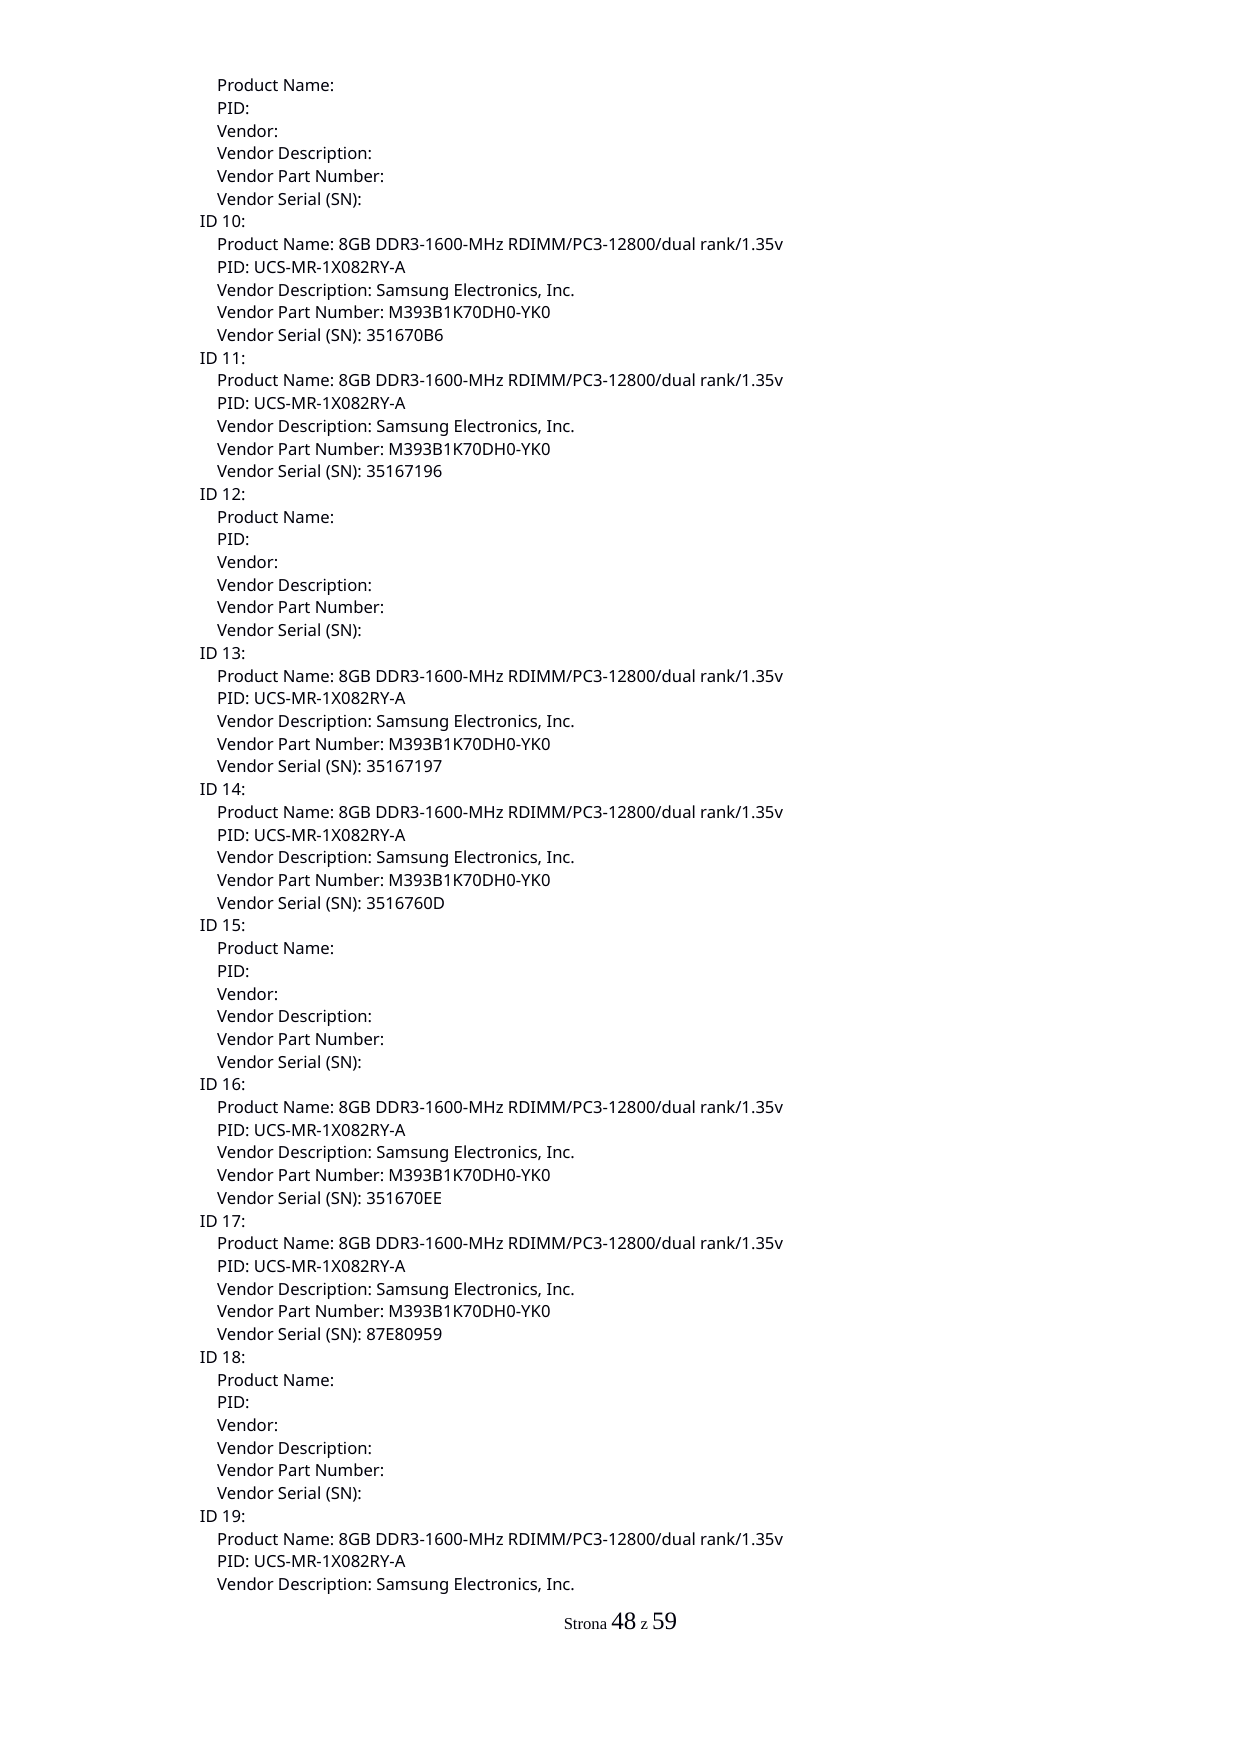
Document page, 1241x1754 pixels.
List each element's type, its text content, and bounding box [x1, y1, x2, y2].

text Vendor Description: Samsung Electronics, Inc. [148, 278, 1093, 301]
text Vendor Part Number: [148, 164, 1093, 187]
text Product Name: 8GB DDR3-1600-MHz RDIMM/PC3-12800/dual rank/1.35v [148, 1527, 1093, 1550]
text Vendor: [148, 551, 1093, 573]
text ID 10: [148, 210, 1093, 233]
text Vendor Serial (SN): [148, 1482, 1093, 1504]
text ID 17: [148, 1209, 1093, 1232]
text Vendor Description: Samsung Electronics, Inc. [148, 414, 1093, 437]
text Vendor Part Number: M393B1K70DH0-YK0 [148, 1300, 1093, 1323]
text Vendor: [148, 982, 1093, 1005]
text Vendor Description: Samsung Electronics, Inc. [148, 1141, 1093, 1164]
text Product Name: 8GB DDR3-1600-MHz RDIMM/PC3-12800/dual rank/1.35v [148, 233, 1093, 255]
text Vendor Part Number: [148, 1459, 1093, 1482]
text Vendor Serial (SN): [148, 619, 1093, 641]
text Vendor Part Number: [148, 596, 1093, 619]
text PID: [148, 959, 1093, 982]
text Product Name: [148, 937, 1093, 959]
text Vendor Part Number: M393B1K70DH0-YK0 [148, 868, 1093, 891]
text Vendor Serial (SN): 35167197 [148, 755, 1093, 778]
text Vendor Serial (SN): [148, 187, 1093, 210]
text Vendor Serial (SN): 351670B6 [148, 323, 1093, 346]
text ID 18: [148, 1345, 1093, 1368]
text Vendor Description: Samsung Electronics, Inc. [148, 846, 1093, 868]
text ID 13: [148, 641, 1093, 664]
text Vendor Description: [148, 1436, 1093, 1459]
text Product Name: [148, 505, 1093, 528]
text Vendor Part Number: M393B1K70DH0-YK0 [148, 437, 1093, 460]
text Product Name: [148, 1368, 1093, 1391]
text Vendor: [148, 119, 1093, 142]
text Vendor Description: [148, 1005, 1093, 1027]
text Vendor Serial (SN): 351670EE [148, 1186, 1093, 1209]
text Vendor Description: [148, 573, 1093, 596]
text ID 12: [148, 482, 1093, 505]
text Vendor Description: Samsung Electronics, Inc. [148, 1277, 1093, 1300]
text PID: UCS-MR-1X082RY-A [148, 687, 1093, 709]
text ID 14: [148, 778, 1093, 800]
text PID: [148, 528, 1093, 551]
text PID: UCS-MR-1X082RY-A [148, 1550, 1093, 1572]
text ID 11: [148, 346, 1093, 369]
text Vendor Serial (SN): 3516760D [148, 891, 1093, 914]
text Vendor Part Number: [148, 1027, 1093, 1050]
text PID: UCS-MR-1X082RY-A [148, 392, 1093, 414]
text Product Name: [148, 74, 1093, 96]
text PID: UCS-MR-1X082RY-A [148, 823, 1093, 846]
text PID: [148, 1391, 1093, 1413]
text Product Name: 8GB DDR3-1600-MHz RDIMM/PC3-12800/dual rank/1.35v [148, 369, 1093, 392]
text ID 15: [148, 914, 1093, 937]
text ID 19: [148, 1504, 1093, 1527]
text Product Name: 8GB DDR3-1600-MHz RDIMM/PC3-12800/dual rank/1.35v [148, 800, 1093, 823]
text Vendor Serial (SN): 35167196 [148, 460, 1093, 482]
text Product Name: 8GB DDR3-1600-MHz RDIMM/PC3-12800/dual rank/1.35v [148, 1096, 1093, 1118]
text Product Name: 8GB DDR3-1600-MHz RDIMM/PC3-12800/dual rank/1.35v [148, 664, 1093, 687]
text Vendor Part Number: M393B1K70DH0-YK0 [148, 1164, 1093, 1186]
text Vendor Part Number: M393B1K70DH0-YK0 [148, 732, 1093, 755]
text PID: UCS-MR-1X082RY-A [148, 255, 1093, 278]
text PID: UCS-MR-1X082RY-A [148, 1254, 1093, 1277]
text Vendor Serial (SN): 87E80959 [148, 1323, 1093, 1345]
text ID 16: [148, 1073, 1093, 1096]
text Vendor Description: Samsung Electronics, Inc. [148, 1572, 1093, 1595]
text PID: UCS-MR-1X082RY-A [148, 1118, 1093, 1141]
text PID: [148, 96, 1093, 119]
text Vendor: [148, 1413, 1093, 1436]
text Vendor Part Number: M393B1K70DH0-YK0 [148, 301, 1093, 323]
text Vendor Serial (SN): [148, 1050, 1093, 1073]
text Product Name: 8GB DDR3-1600-MHz RDIMM/PC3-12800/dual rank/1.35v [148, 1232, 1093, 1254]
text Vendor Description: Samsung Electronics, Inc. [148, 709, 1093, 732]
text Vendor Description: [148, 142, 1093, 164]
